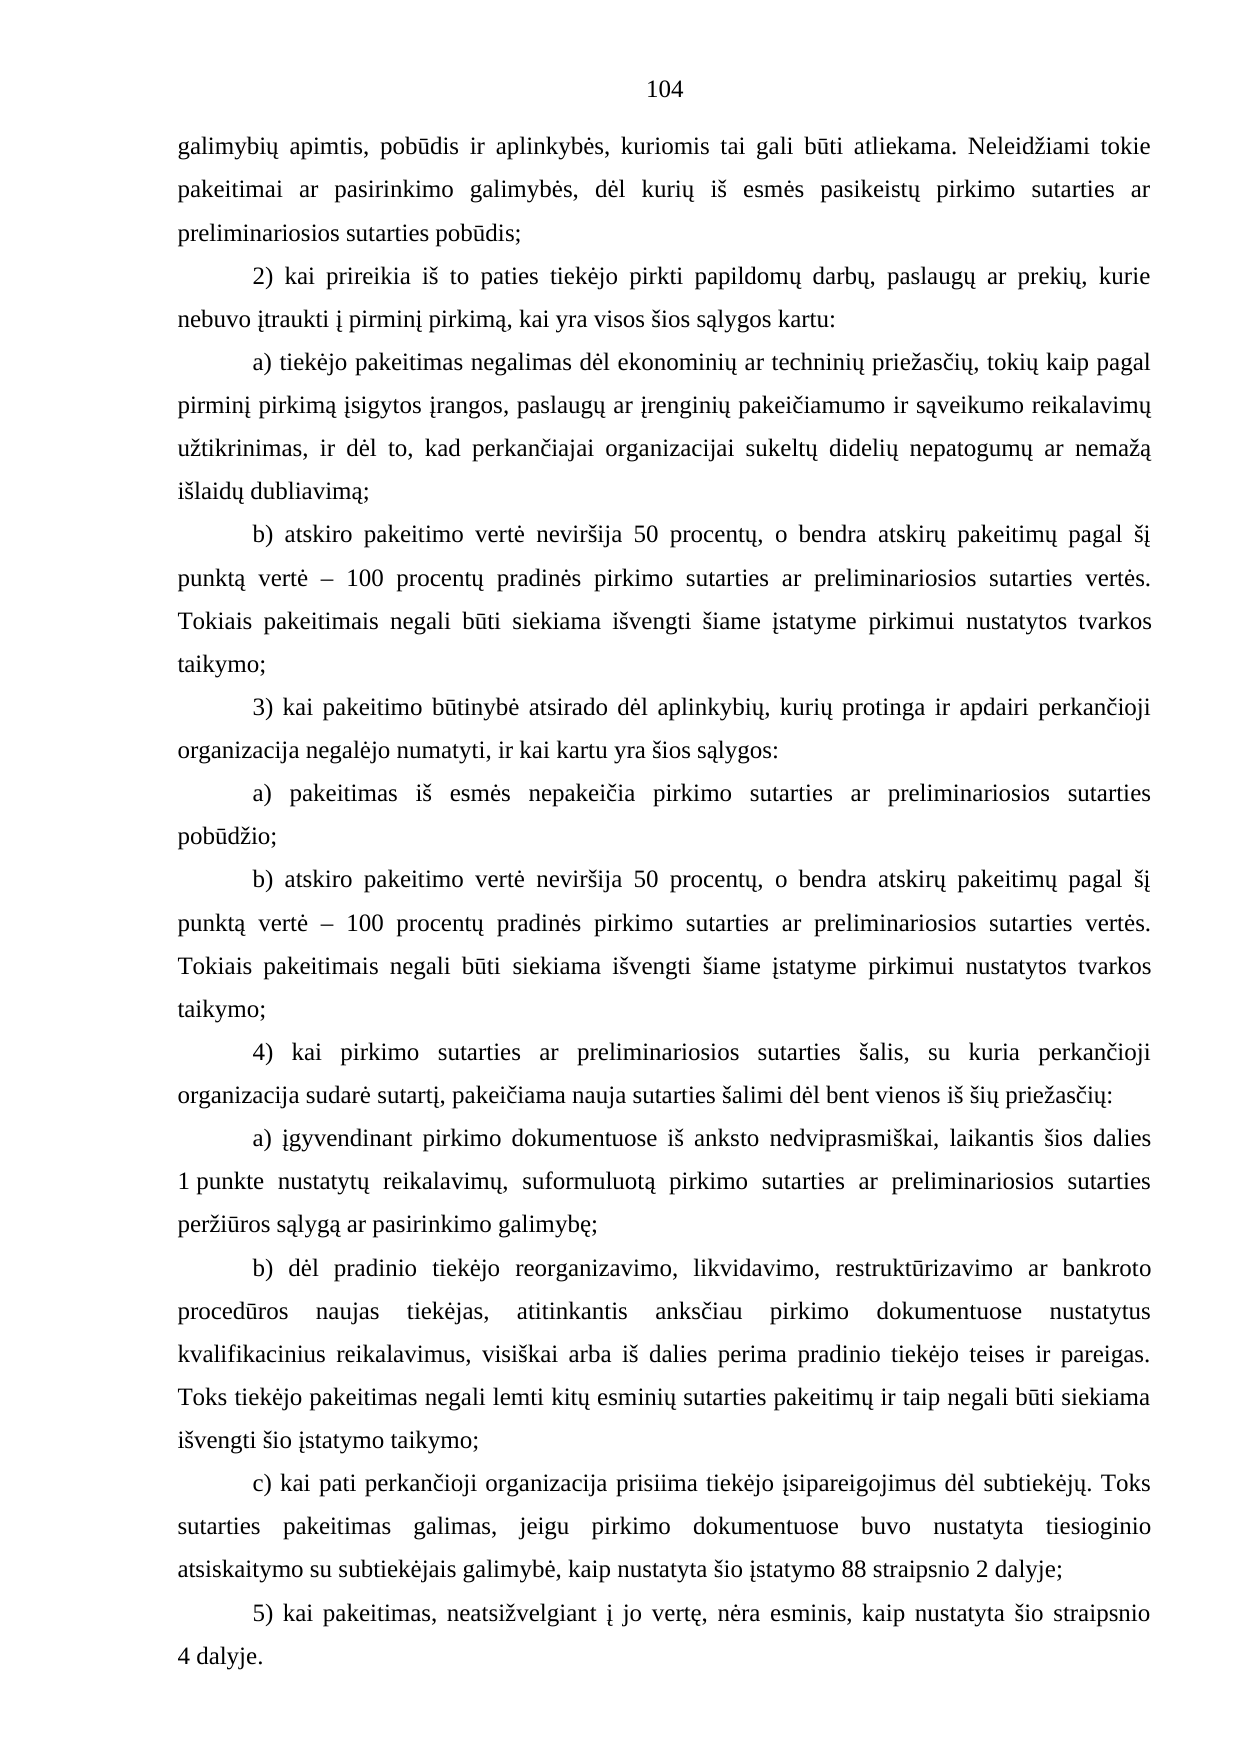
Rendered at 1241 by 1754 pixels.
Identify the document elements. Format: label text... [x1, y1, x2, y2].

text a) pakeitimas iš esmės nepakeičia pirkimo sutarties ar preliminariosios sutarties pobūdžio; [177, 778, 1152, 850]
text galimybių apimtis, pobūdis ir aplinkybės, kuriomis tai gali būti atliekama. Neleidžiami tokie pakeitimai ar pasirinkimo galimybės, dėl kurių iš esmės pasikeistų pirkimo sutarties ar preliminariosios sutarties pobūdis; [177, 131, 1152, 246]
text c) kai pati perkančioji organizacija prisiima tiekėjo įsipareigojimus dėl subtiekėjų. Toks sutarties pakeitimas galimas, jeigu pirkimo dokumentuose buvo nustatyta tiesioginio atsiskaitymo su subtiekėjais galimybė, kaip nustatyta šio įstatymo 88 straipsnio 2 dalyje; [177, 1468, 1152, 1583]
text 2) kai prireikia iš to paties tiekėjo pirkti papildomų darbų, paslaugų ar prekių, kurie nebuvo įtraukti į pirminį pirkimą, kai yra visos šios sąlygos kartu: [177, 261, 1152, 333]
text 3) kai pakeitimo būtinybė atsirado dėl aplinkybių, kurių protinga ir apdairi perkančioji organizacija negalėjo numatyti, ir kai kartu yra šios sąlygos: [177, 692, 1152, 764]
text b) atskiro pakeitimo vertė neviršija 50 procentų, o bendra atskirų pakeitimų pagal šį punktą vertė – 100 procentų pradinės pirkimo sutarties ar preliminariosios sutarties vertės. Tokiais pakeitimais negali būti siekiama išvengti šiame įstatyme pirkimui nustatytos tvarkos taikymo; [177, 864, 1152, 1023]
text b) dėl pradinio tiekėjo reorganizavimo, likvidavimo, restruktūrizavimo ar bankroto procedūros naujas tiekėjas, atitinkantis anksčiau pirkimo dokumentuose nustatytus kvalifikacinius reikalavimus, visiškai arba iš dalies perima pradinio tiekėjo teises ir pareigas. Toks tiekėjo pakeitimas negali lemti kitų esminių sutarties pakeitimų ir taip negali būti siekiama išvengti šio įstatymo taikymo; [177, 1253, 1152, 1454]
text 4) kai pirkimo sutarties ar preliminariosios sutarties šalis, su kuria perkančioji organizacija sudarė sutartį, pakeičiama nauja sutarties šalimi dėl bent vienos iš šių priežasčių: [177, 1037, 1152, 1109]
text 5) kai pakeitimas, neatsižvelgiant į jo vertę, nėra esminis, kaip nustatyta šio straipsnio 4 dalyje. [177, 1598, 1152, 1669]
text a) tiekėjo pakeitimas negalimas dėl ekonominių ar techninių priežasčių, tokių kaip pagal pirminį pirkimą įsigytos įrangos, paslaugų ar įrenginių pakeičiamumo ir sąveikumo reikalavimų užtikrinimas, ir dėl to, kad perkančiajai organizacijai sukeltų didelių nepatogumų ar nemažą išlaidų dubliavimą; [177, 347, 1152, 505]
text b) atskiro pakeitimo vertė neviršija 50 procentų, o bendra atskirų pakeitimų pagal šį punktą vertė – 100 procentų pradinės pirkimo sutarties ar preliminariosios sutarties vertės. Tokiais pakeitimais negali būti siekiama išvengti šiame įstatyme pirkimui nustatytos tvarkos taikymo; [177, 519, 1152, 678]
text a) įgyvendinant pirkimo dokumentuose iš anksto nedviprasmiškai, laikantis šios dalies 1 punkte nustatytų reikalavimų, suformuluotą pirkimo sutarties ar preliminariosios sutarties peržiūros sąlygą ar pasirinkimo galimybę; [177, 1123, 1152, 1238]
